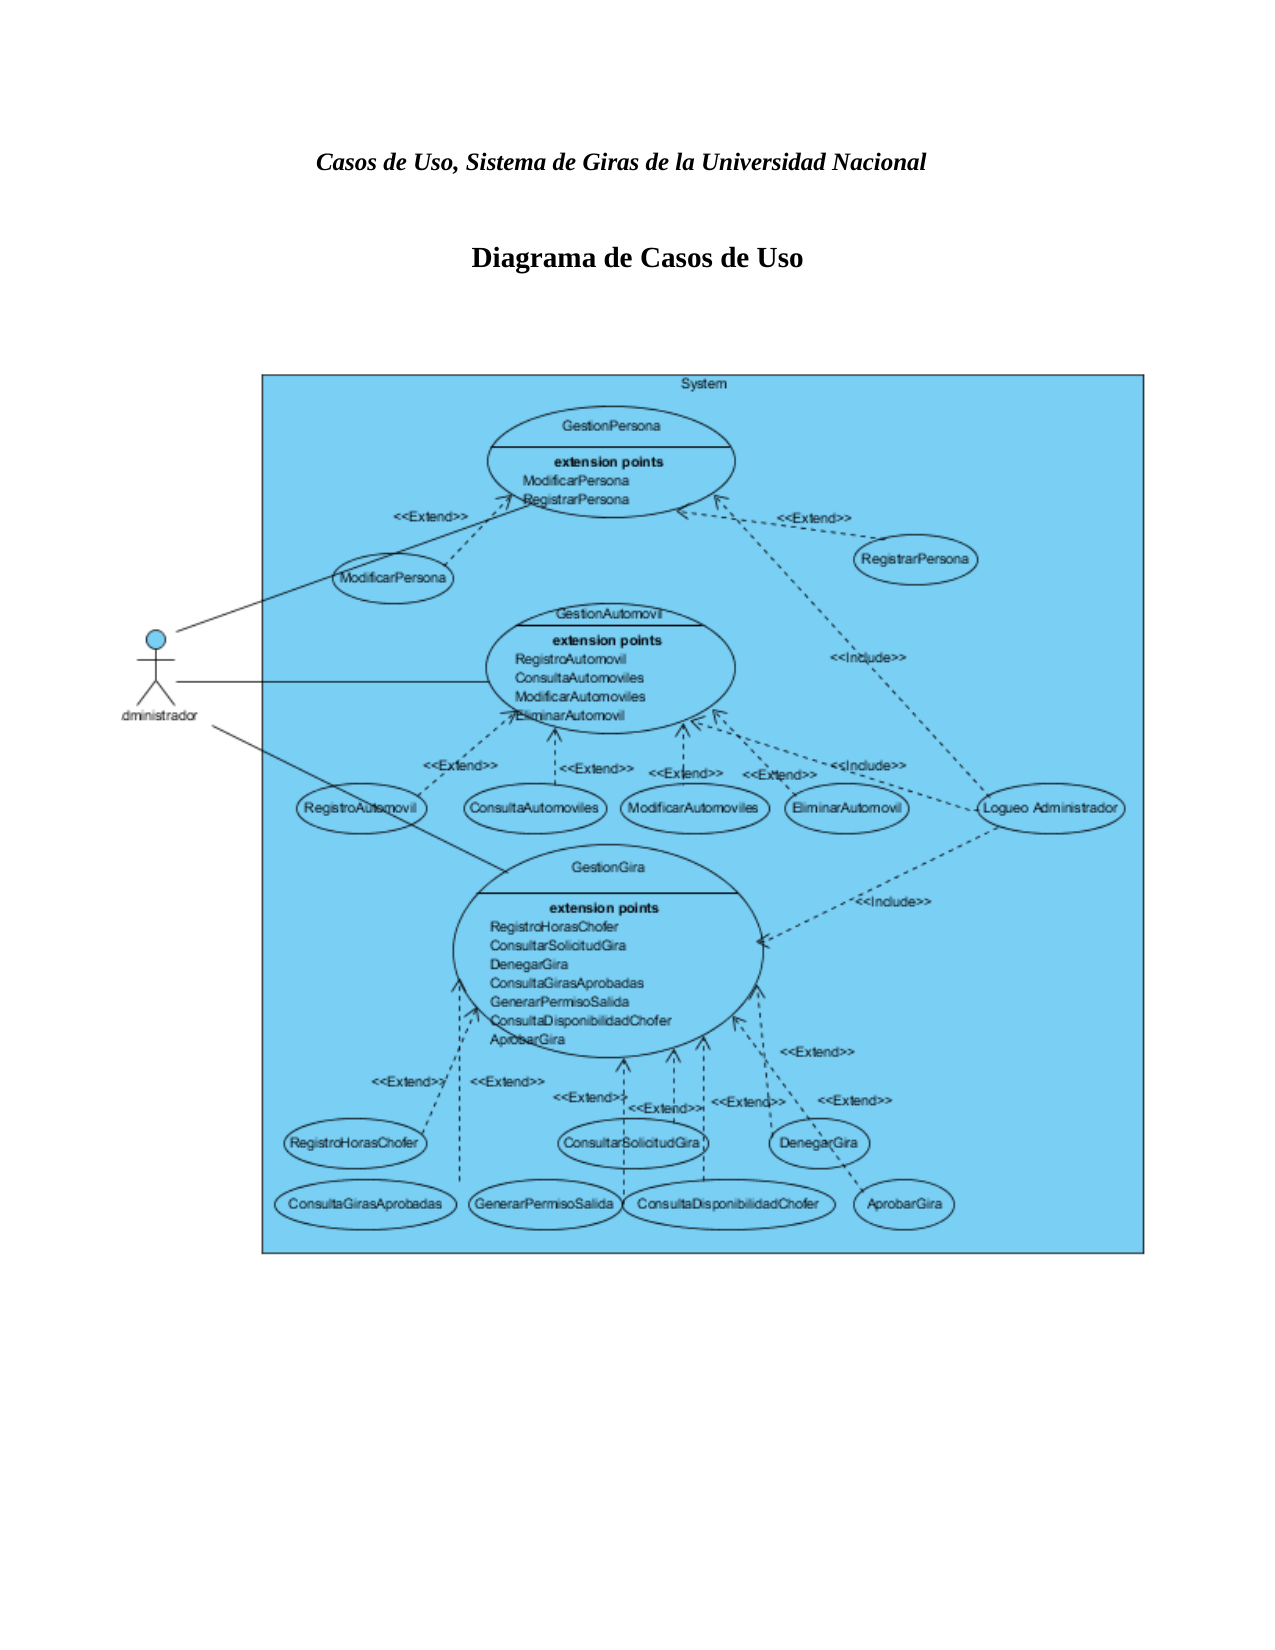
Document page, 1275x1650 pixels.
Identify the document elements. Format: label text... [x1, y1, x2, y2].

text Diagrama de Casos de Uso [118, 240, 1157, 273]
picture [121, 373, 1154, 1259]
